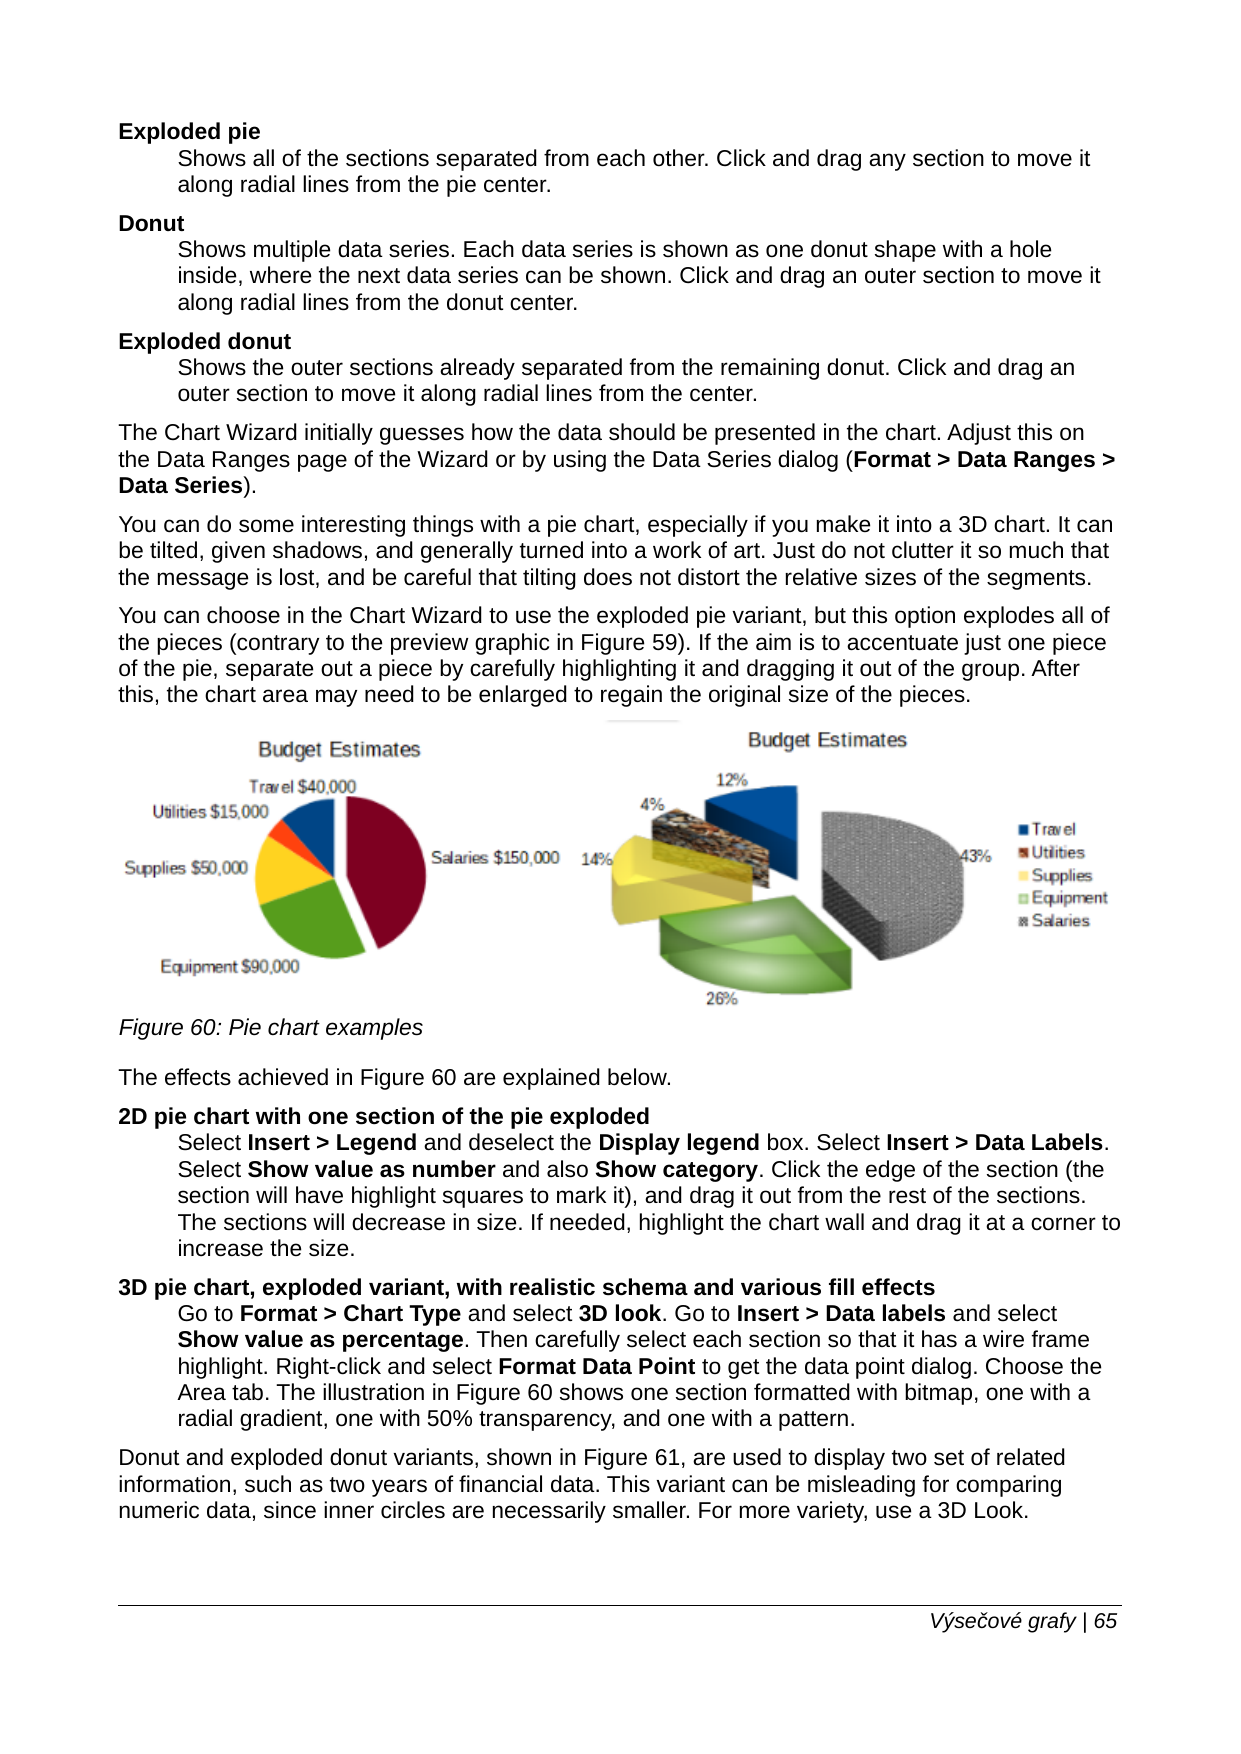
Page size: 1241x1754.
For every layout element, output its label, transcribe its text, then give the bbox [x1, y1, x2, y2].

text Shows all of the sections separated from each other. Click and drag any section to move it along radial lines from the pie center. [177, 144, 1122, 197]
text Shows multiple data series. Each data series is shown as one donut shape with a hole inside, where the next data series can be shown. Click and drag an outer section to move it along radial lines from the donut center. [177, 236, 1122, 315]
text Figure 60: Pie chart examples [119, 1014, 1122, 1040]
text The Chart Wizard initially guesses how the data should be presented in the chart. Adjust this on the Data Ranges page of the Wizard or by using the Data Series dialog (Format > Data Ranges > Data Series). [118, 419, 1122, 498]
text 2D pie chart with one section of the pie exploded [118, 1103, 1122, 1129]
list The effects achieved in Figure 60 are explained below. [118, 1064, 1122, 1091]
text Select Insert > Legend and deselect the Display legend box. Select Insert > Data Labels. Select Show value as number and also Show category. Click the edge of the section (the section will have highlight squares to mark it), and drag it out from the rest of the sections. The sections will decrease in size. If needed, highlight the chart wall and drag it at a corner to increase the size. [177, 1129, 1122, 1261]
text You can choose in the Chart Wizard to use the exploded pie variant, but this option explodes all of the pieces (contrary to the preview graphic in Figure 59). If the aim is to accentuate just one piece of the pie, separate out a piece by carefully highlighting it and dragging it out of the group. After this, the chart area may need to be enlarged to regain the original size of the pieces. [118, 602, 1122, 708]
text Exploded pie [118, 118, 1122, 144]
text Shows the outer sections already separated from the remaining donut. Click and drag an outer section to move it along radial lines from the center. [177, 354, 1122, 407]
text Donut and exploded donut variants, shown in Figure 61, are used to display two set of related information, such as two years of financial data. This variant can be misleading for comparing numeric data, since inner circles are necessarily smaller. For more variety, use a 3D Look. [118, 1444, 1122, 1523]
picture [118, 720, 1122, 1014]
text Donut [118, 210, 1122, 236]
text Go to Format > Chart Type and select 3D look. Go to Insert > Data labels and select Show value as percentage. Then carefully select each section so that it has a wire frame highlight. Right-click and select Format Data Point to get the data point dialog. Choose the Area tab. The illustration in Figure 60 shows one section formatted with bitmap, one with a radial gradient, one with 50% transparency, and one with a pattern. [177, 1300, 1122, 1432]
text 3D pie chart, exploded variant, with realistic schema and various fill effects [118, 1274, 1122, 1300]
text You can do some interesting things with a pie chart, especially if you make it into a 3D chart. It can be tilted, given shadows, and generally turned into a work of art. Just do not clutter it so much that the message is lost, and be careful that tilting does not distort the relative sizes of the segments. [118, 511, 1122, 590]
text Exploded donut [118, 328, 1122, 354]
